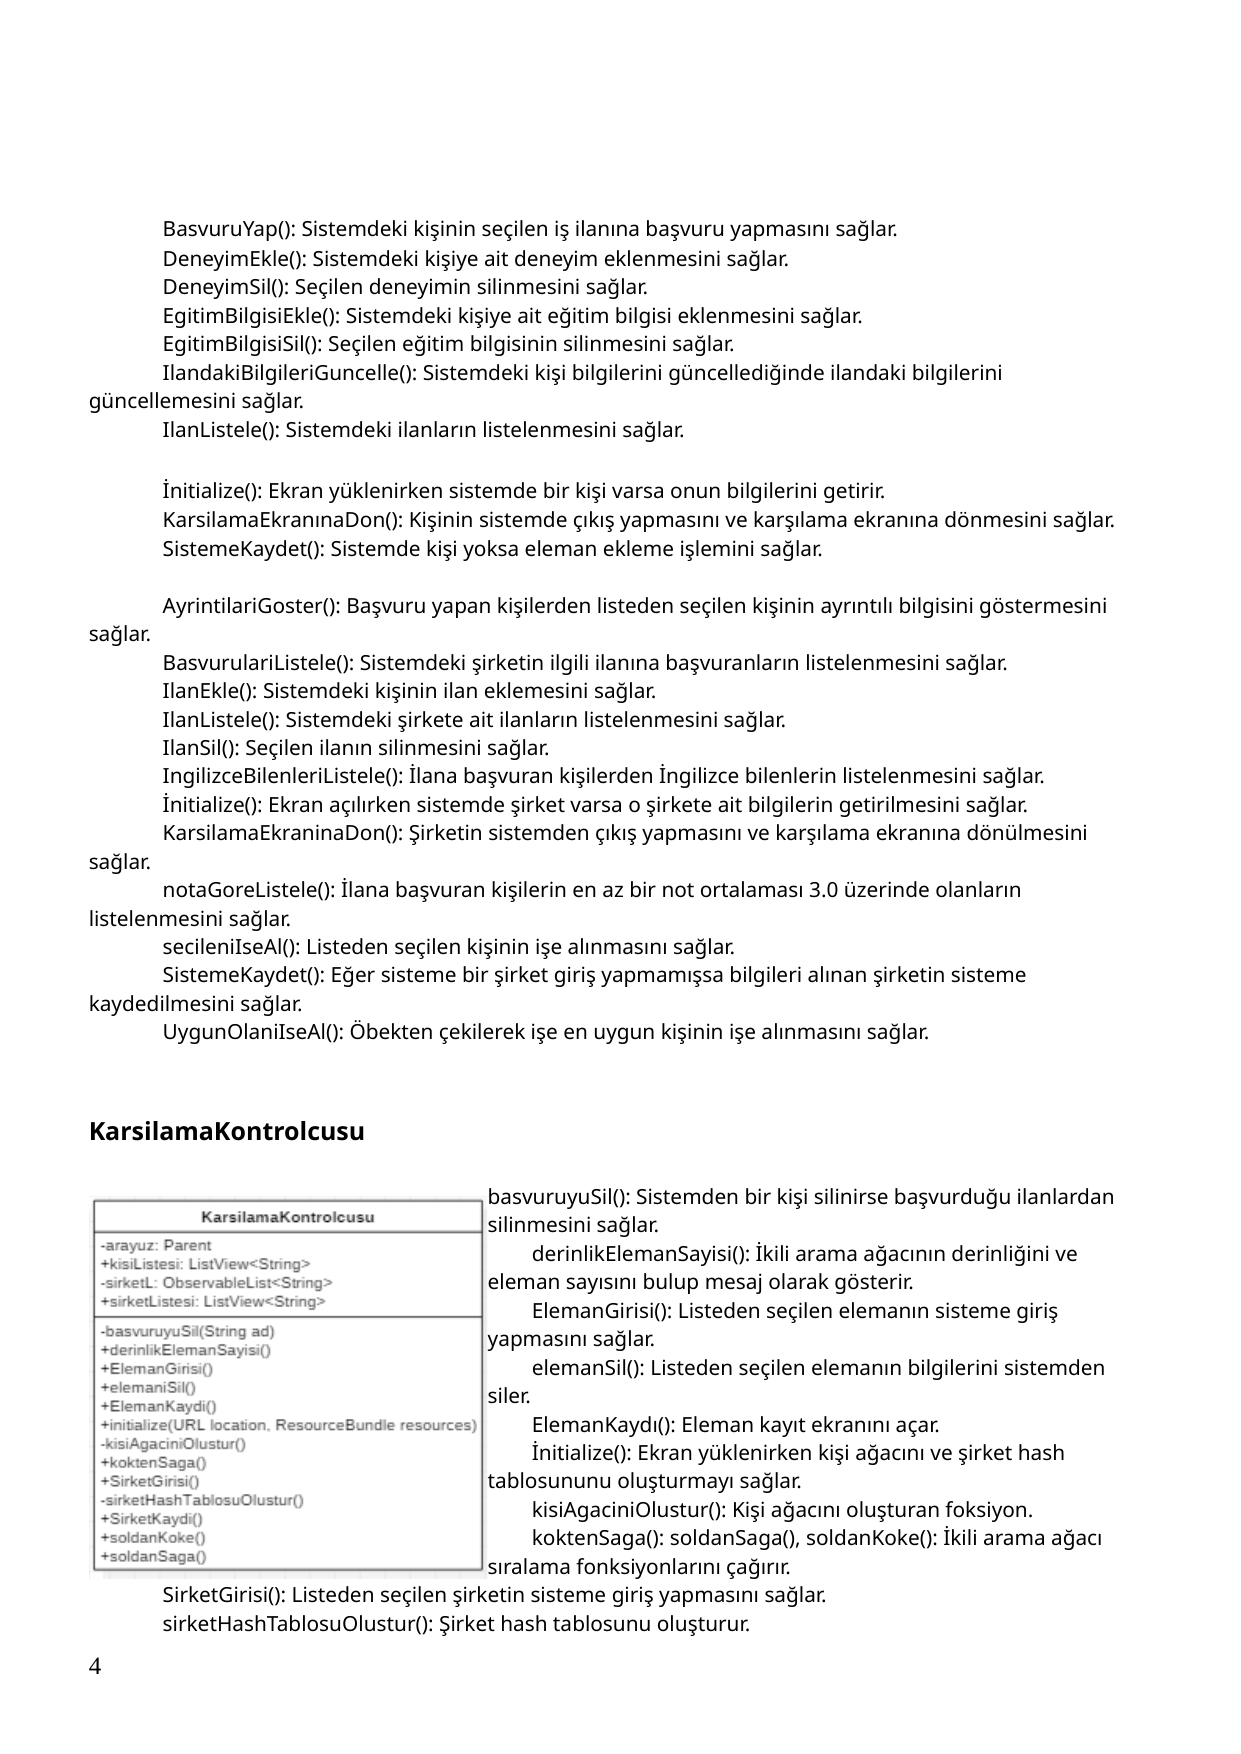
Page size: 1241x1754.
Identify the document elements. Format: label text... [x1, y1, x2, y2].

text basvuruyuSil(): Sistemden bir kişi silinirse başvurduğu ilanlardan silinmesini sağlar. [88, 1182, 1152, 1239]
text İnitialize(): Ekran yüklenirken kişi ağacını ve şirket hash tablosununu oluşturmayı sağlar. [488, 1438, 1152, 1495]
text EgitimBilgisiSil(): Seçilen eğitim bilgisinin silinmesini sağlar. [88, 329, 1152, 358]
text BasvuruYap(): Sistemdeki kişinin seçilen iş ilanına başvuru yapmasını sağlar. [88, 210, 1152, 244]
text ElemanKaydı(): Eleman kayıt ekranını açar. [488, 1410, 1152, 1438]
text KarsilamaEkraninaDon(): Şirketin sistemden çıkış yapmasını ve karşılama ekranına dönülmesini sağlar. [88, 818, 1152, 875]
text İnitialize(): Ekran açılırken sistemde şirket varsa o şirkete ait bilgilerin getirilmesini sağlar. [88, 790, 1152, 818]
text IlanEkle(): Sistemdeki kişinin ilan eklemesini sağlar. [88, 676, 1152, 705]
text KarsilamaEkranınaDon(): Kişinin sistemde çıkış yapmasını ve karşılama ekranına dönmesini sağlar. [88, 506, 1152, 534]
text SistemeKaydet(): Sistemde kişi yoksa eleman ekleme işlemini sağlar. [88, 534, 1152, 562]
text BasvurulariListele(): Sistemdeki şirketin ilgili ilanına başvuranların listelenmesini sağlar. [88, 648, 1152, 676]
text kisiAgaciniOlustur(): Kişi ağacını oluşturan foksiyon. [488, 1495, 1152, 1523]
text secileniIseAl(): Listeden seçilen kişinin işe alınmasını sağlar. [88, 932, 1152, 961]
text AyrintilariGoster(): Başvuru yapan kişilerden listeden seçilen kişinin ayrıntılı bilgisini göstermesini sağlar. [88, 591, 1152, 648]
text DeneyimEkle(): Sistemdeki kişiye ait deneyim eklenmesini sağlar. [88, 244, 1152, 272]
text İnitialize(): Ekran yüklenirken sistemde bir kişi varsa onun bilgilerini getirir. [88, 472, 1152, 506]
text derinlikElemanSayisi(): İkili arama ağacının derinliğini ve eleman sayısını bulup mesaj olarak gösterir. [488, 1239, 1152, 1296]
text EgitimBilgisiEkle(): Sistemdeki kişiye ait eğitim bilgisi eklenmesini sağlar. [88, 301, 1152, 329]
text koktenSaga(): soldanSaga(), soldanKoke(): İkili arama ağacı sıralama fonksiyonlarını çağırır. [88, 1523, 1152, 1580]
text KarsilamaKontrolcusu [88, 1114, 1152, 1148]
text elemanSil(): Listeden seçilen elemanın bilgilerini sistemden siler. [488, 1353, 1152, 1410]
text IlanSil(): Seçilen ilanın silinmesini sağlar. [88, 733, 1152, 762]
text IlanListele(): Sistemdeki şirkete ait ilanların listelenmesini sağlar. [88, 705, 1152, 733]
text IlandakiBilgileriGuncelle(): Sistemdeki kişi bilgilerini güncellediğinde ilandaki bilgilerini güncellemesini sağlar. [88, 358, 1152, 415]
text UygunOlaniIseAl(): Öbekten çekilerek işe en uygun kişinin işe alınmasını sağlar. [88, 1017, 1152, 1046]
text DeneyimSil(): Seçilen deneyimin silinmesini sağlar. [88, 272, 1152, 301]
text notaGoreListele(): İlana başvuran kişilerin en az bir not ortalaması 3.0 üzerinde olanların listelenmesini sağlar. [88, 875, 1152, 932]
text SistemeKaydet(): Eğer sisteme bir şirket giriş yapmamışsa bilgileri alınan şirketin sisteme kaydedilmesini sağlar. [88, 961, 1152, 1017]
text SirketGirisi(): Listeden seçilen şirketin sisteme giriş yapmasını sağlar. [88, 1580, 1152, 1609]
text ElemanGirisi(): Listeden seçilen elemanın sisteme giriş yapmasını sağlar. [488, 1296, 1152, 1353]
text sirketHashTablosuOlustur(): Şirket hash tablosunu oluşturur. [88, 1609, 1152, 1637]
text IngilizceBilenleriListele(): İlana başvuran kişilerden İngilizce bilenlerin listelenmesini sağlar. [88, 762, 1152, 790]
text IlanListele(): Sistemdeki ilanların listelenmesini sağlar. [88, 415, 1152, 443]
